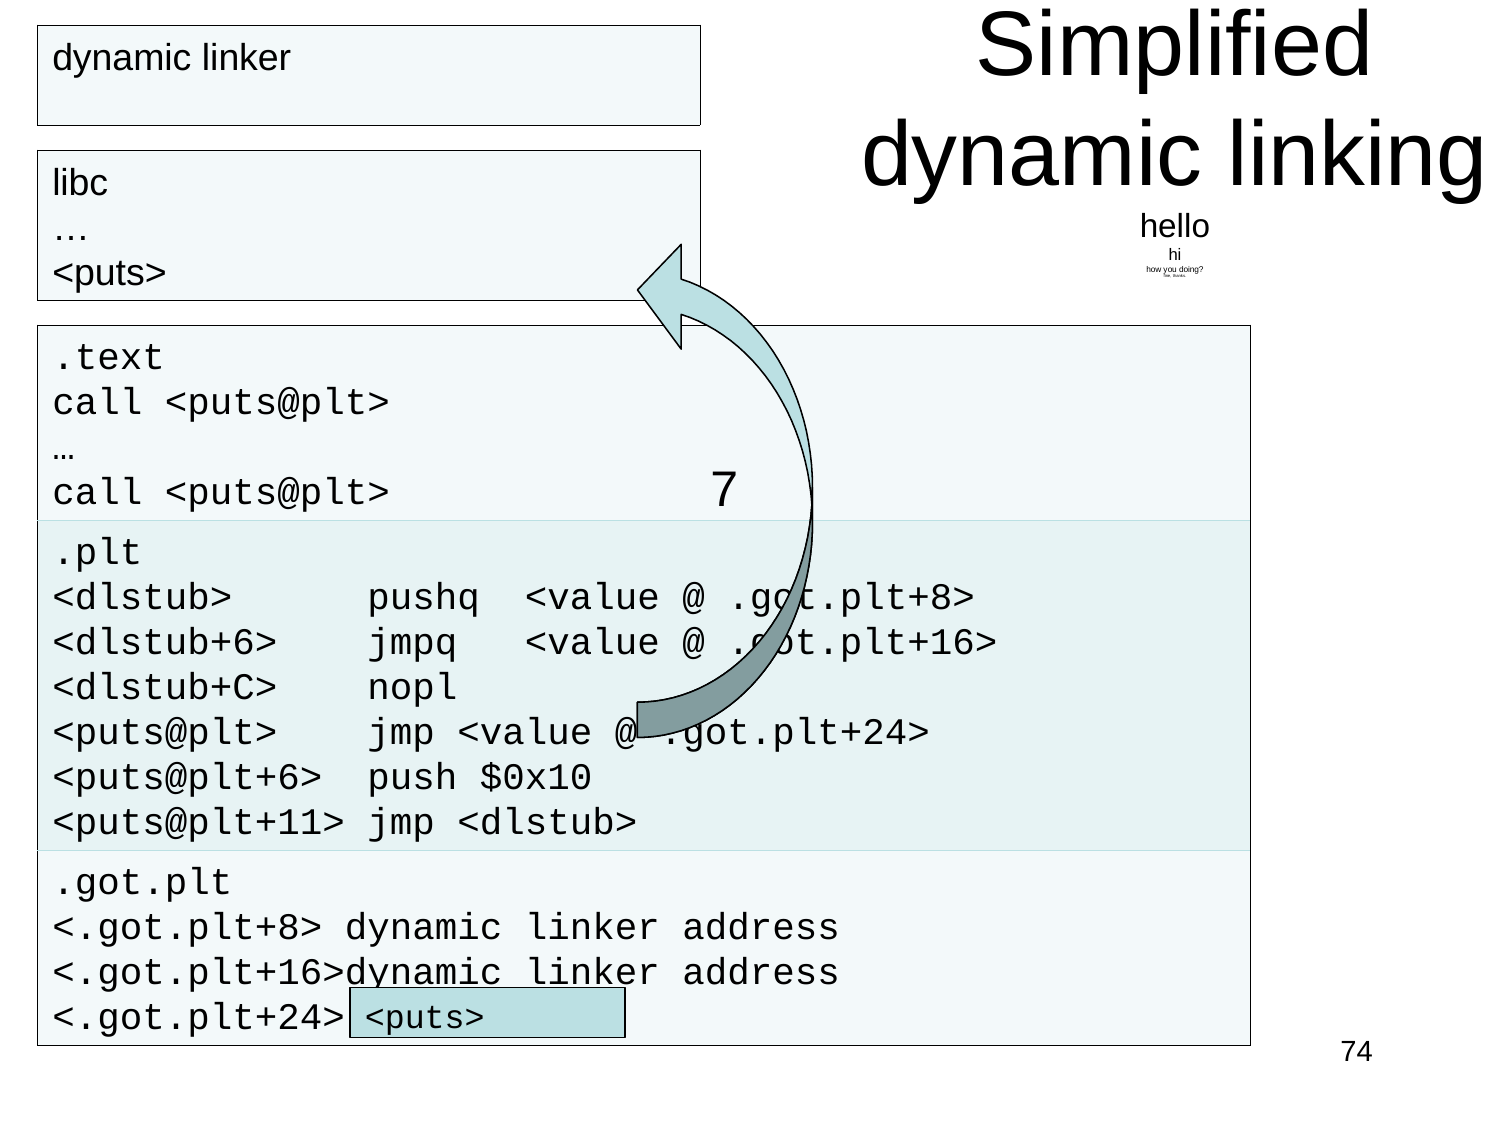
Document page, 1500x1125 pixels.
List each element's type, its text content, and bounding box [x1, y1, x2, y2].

text_box [637, 244, 813, 738]
text_box [1074, 1025, 1388, 1101]
table_header .text call <puts@plt> … call <puts@plt> [38, 326, 811, 520]
table_cell .plt <dlstub> pushq <value @ .got.plt+8> <dlstub+6> jmpq <value @ .got.plt+16> <dlstub+C> nopl <puts@plt> jmp <value @ .got.plt+24> <puts@plt+6> push $0x10 <puts@plt+11> jmp <dlstub> [38, 521, 1250, 850]
table_header .text call <puts@plt> … call <puts@plt> [755, 326, 1250, 520]
table_header dynamic linker [38, 26, 700, 125]
title Simplified dynamic linking hello hi how you doing? fine, thanks. [425, 0, 1500, 287]
text_box 7 [695, 449, 738, 525]
table_header libc … <puts> [38, 151, 700, 300]
text_box [350, 987, 625, 1038]
table_cell .got.plt <.got.plt+8> dynamic linker address <.got.plt+16>dynamic linker address <.got.plt+24> [38, 851, 1250, 1045]
